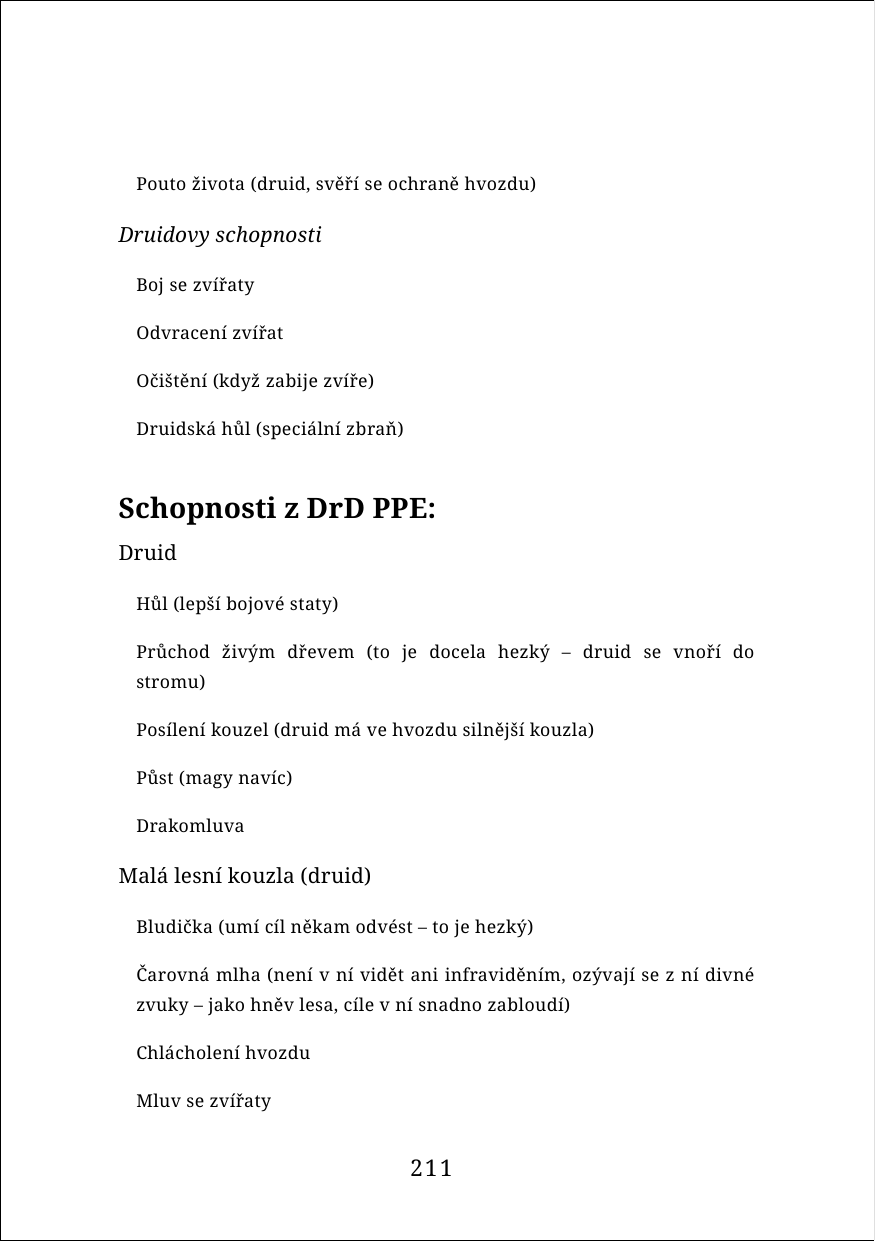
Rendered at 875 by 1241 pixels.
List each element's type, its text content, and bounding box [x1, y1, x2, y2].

text Druidská hůl (speciální zbraň) [136, 417, 756, 441]
text Hůl (lepší bojové staty) [136, 592, 756, 616]
text Bludička (umí cíl někam odvést – to je hezký) [136, 914, 756, 939]
text Odvracení zvířat [136, 321, 756, 345]
text Chlácholení hvozdu [136, 1041, 756, 1065]
subtitle Schopnosti z DrD PPE: [118, 488, 756, 527]
text Druid [118, 538, 756, 567]
text Druidovy schopnosti [118, 220, 756, 248]
text Mluv se zvířaty [136, 1088, 756, 1113]
text Pouto života (druid, svěří se ochraně hvozdu) [136, 172, 756, 196]
text Malá lesní kouzla (druid) [118, 861, 756, 890]
text Půst (magy navíc) [136, 766, 756, 790]
text Očištění (když zabije zvíře) [136, 369, 756, 393]
text Drakomluva [136, 813, 756, 838]
text Posílení kouzel (druid má ve hvozdu silnější kouzla) [136, 718, 756, 742]
text Průchod živým dřevem (to je docela hezký – druid se vnoří do stromu) [136, 639, 756, 694]
text Boj se zvířaty [136, 273, 756, 297]
text Čarovná mlha (není v ní vidět ani infraviděním, ozývají se z ní divné zvuky – jako hněv lesa, cíle v ní snadno zabloudí) [136, 962, 756, 1017]
